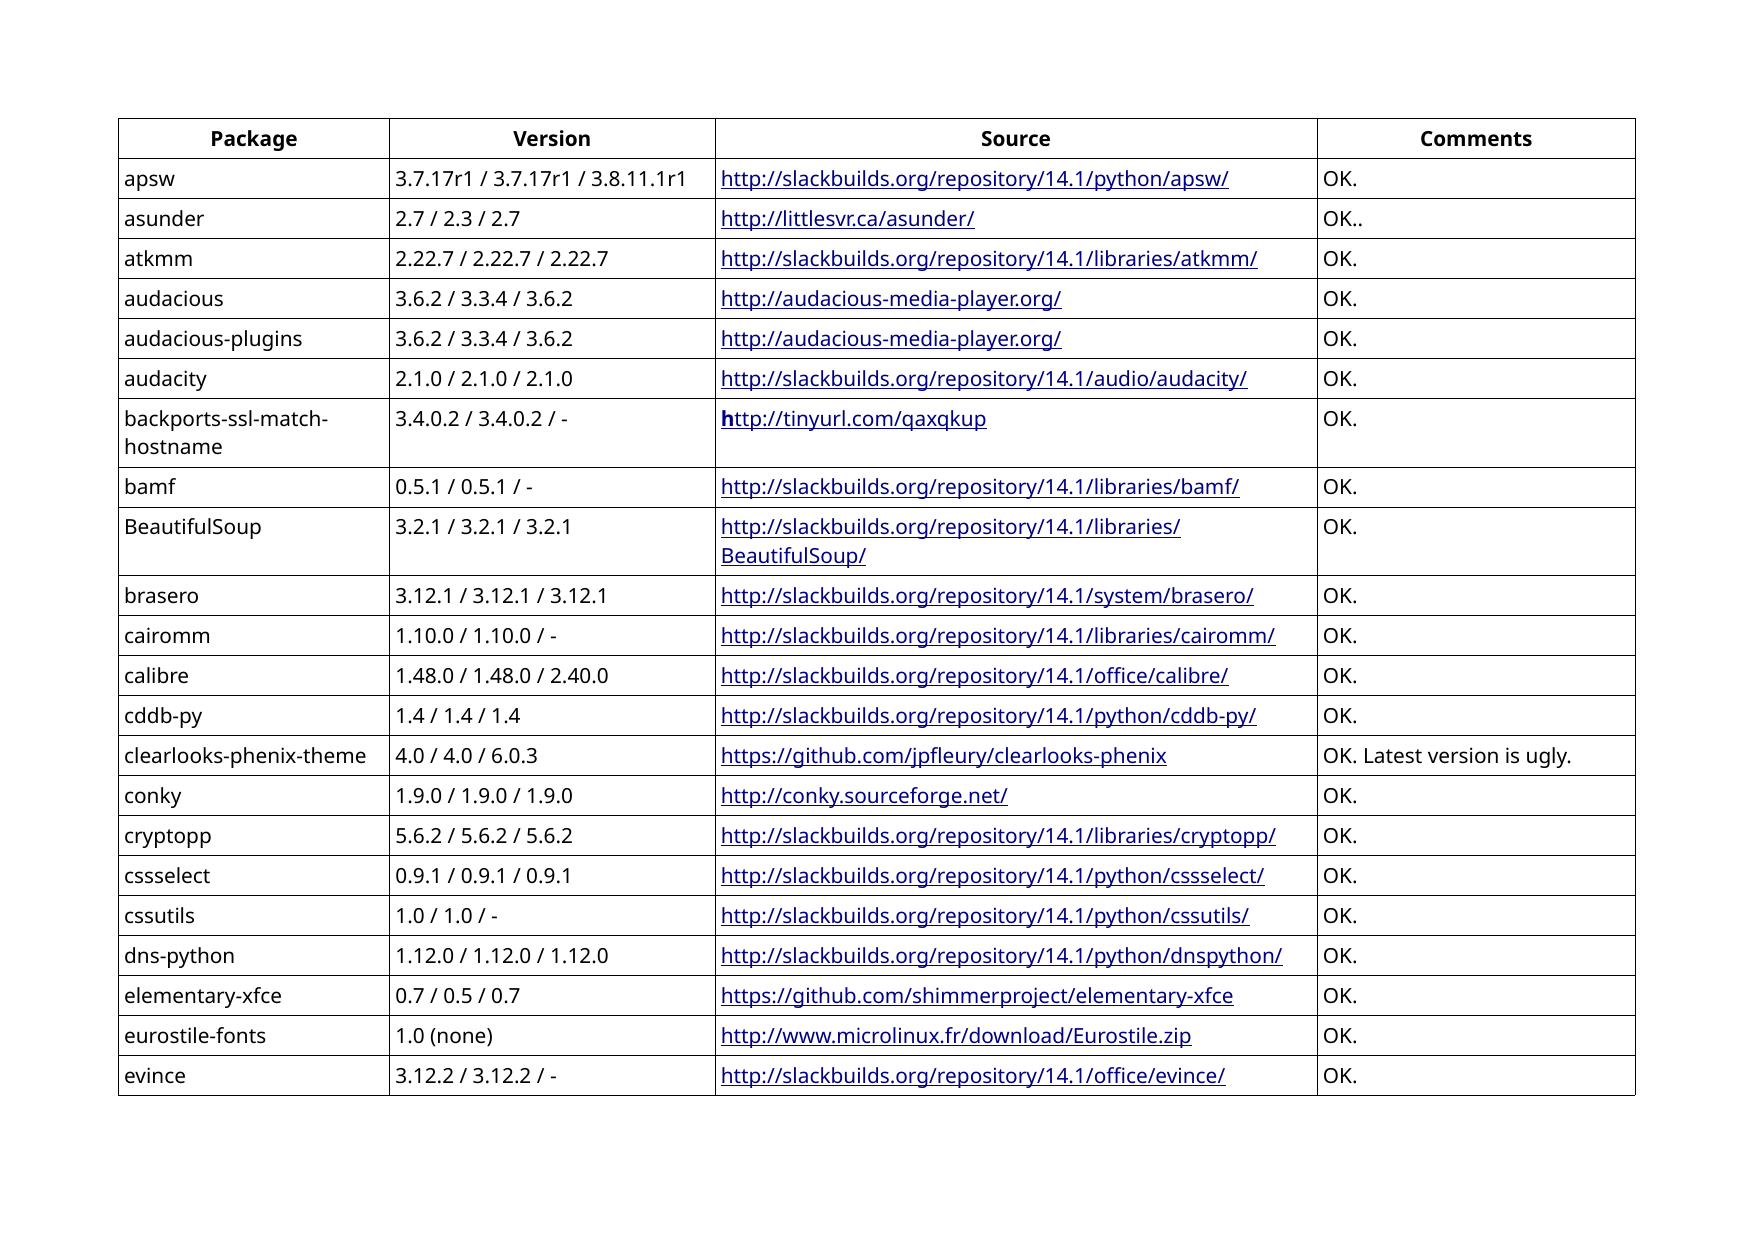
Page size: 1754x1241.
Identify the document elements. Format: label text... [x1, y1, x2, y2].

table_cell elementary-xfce [119, 976, 389, 1015]
table_header Package [119, 119, 389, 158]
table_cell audacious [119, 279, 389, 318]
table_header Version [390, 119, 715, 158]
table_cell eurostile-fonts [119, 1016, 389, 1055]
table_header Comments [1318, 119, 1635, 158]
table_cell OK. [1318, 576, 1635, 615]
table_cell OK. [1318, 239, 1635, 278]
table_cell cssselect [119, 856, 389, 895]
table_cell backports-ssl-match-hostname [119, 399, 389, 467]
table_cell 3.12.1 / 3.12.1 / 3.12.1 [390, 576, 715, 615]
table_cell 1.9.0 / 1.9.0 / 1.9.0 [390, 776, 715, 815]
table_cell http://slackbuilds.org/repository/14.1/python/dnspython/ [716, 936, 1317, 975]
table_cell OK. [1318, 896, 1635, 935]
table_cell audacity [119, 359, 389, 398]
table_cell http://slackbuilds.org/repository/14.1/office/calibre/ [716, 656, 1317, 695]
table_cell http://littlesvr.ca/asunder/ [716, 199, 1317, 238]
table_cell 2.1.0 / 2.1.0 / 2.1.0 [390, 359, 715, 398]
table_cell OK. [1318, 696, 1635, 735]
table_cell atkmm [119, 239, 389, 278]
table_cell http://slackbuilds.org/repository/14.1/libraries/atkmm/ [716, 239, 1317, 278]
table_cell OK. [1318, 159, 1635, 198]
table_cell OK. [1318, 1056, 1635, 1095]
table_cell http://slackbuilds.org/repository/14.1/libraries/cryptopp/ [716, 816, 1317, 855]
table_cell 3.7.17r1 / 3.7.17r1 / 3.8.11.1r1 [390, 159, 715, 198]
table_cell OK. [1318, 468, 1635, 507]
table_cell 0.5.1 / 0.5.1 / - [390, 468, 715, 507]
table_cell 3.6.2 / 3.3.4 / 3.6.2 [390, 319, 715, 358]
table_cell OK. [1318, 976, 1635, 1015]
table_cell 0.9.1 / 0.9.1 / 0.9.1 [390, 856, 715, 895]
table_cell dns-python [119, 936, 389, 975]
table_cell 3.2.1 / 3.2.1 / 3.2.1 [390, 508, 715, 575]
table_cell OK. [1318, 319, 1635, 358]
table_cell OK. [1318, 1016, 1635, 1055]
table_cell clearlooks-phenix-theme [119, 736, 389, 775]
table_cell 1.4 / 1.4 / 1.4 [390, 696, 715, 735]
table_cell 1.12.0 / 1.12.0 / 1.12.0 [390, 936, 715, 975]
table_cell cryptopp [119, 816, 389, 855]
table_cell conky [119, 776, 389, 815]
table_cell OK. [1318, 279, 1635, 318]
table_cell http://slackbuilds.org/repository/14.1/python/cssutils/ [716, 896, 1317, 935]
table_cell http://audacious-media-player.org/ [716, 279, 1317, 318]
table_cell 1.0 (none) [390, 1016, 715, 1055]
table_cell https://github.com/jpfleury/clearlooks-phenix [716, 736, 1317, 775]
table_cell 5.6.2 / 5.6.2 / 5.6.2 [390, 816, 715, 855]
table_cell OK. [1318, 656, 1635, 695]
table_header Source [716, 119, 1317, 158]
table_cell http://slackbuilds.org/repository/14.1/audio/audacity/ [716, 359, 1317, 398]
table_cell 1.0 / 1.0 / - [390, 896, 715, 935]
table_cell 3.12.2 / 3.12.2 / - [390, 1056, 715, 1095]
table_cell 2.7 / 2.3 / 2.7 [390, 199, 715, 238]
table_cell OK. [1318, 508, 1635, 575]
table_cell audacious-plugins [119, 319, 389, 358]
table_cell cssutils [119, 896, 389, 935]
table_cell http://slackbuilds.org/repository/14.1/libraries/BeautifulSoup/ [716, 508, 1317, 575]
table_cell OK. [1318, 359, 1635, 398]
table_cell http://slackbuilds.org/repository/14.1/libraries/bamf/ [716, 468, 1317, 507]
table_cell 3.6.2 / 3.3.4 / 3.6.2 [390, 279, 715, 318]
table_cell OK. [1318, 816, 1635, 855]
table_cell asunder [119, 199, 389, 238]
table_cell http://slackbuilds.org/repository/14.1/office/evince/ [716, 1056, 1317, 1095]
table_cell https://github.com/shimmerproject/elementary-xfce [716, 976, 1317, 1015]
table_cell 3.4.0.2 / 3.4.0.2 / - [390, 399, 715, 467]
table_cell BeautifulSoup [119, 508, 389, 575]
table_cell http://www.microlinux.fr/download/Eurostile.zip [716, 1016, 1317, 1055]
table_cell http://tinyurl.com/qaxqkup [716, 399, 1317, 467]
table_cell OK. [1318, 856, 1635, 895]
table_cell evince [119, 1056, 389, 1095]
table_cell OK.. [1318, 199, 1635, 238]
table_cell 1.48.0 / 1.48.0 / 2.40.0 [390, 656, 715, 695]
table_cell calibre [119, 656, 389, 695]
table_cell 4.0 / 4.0 / 6.0.3 [390, 736, 715, 775]
table_cell cddb-py [119, 696, 389, 735]
table_cell OK. [1318, 616, 1635, 655]
table_cell cairomm [119, 616, 389, 655]
table_cell OK. Latest version is ugly. [1318, 736, 1635, 775]
table_cell OK. [1318, 776, 1635, 815]
table_cell http://slackbuilds.org/repository/14.1/python/apsw/ [716, 159, 1317, 198]
table_cell 2.22.7 / 2.22.7 / 2.22.7 [390, 239, 715, 278]
table_cell http://conky.sourceforge.net/ [716, 776, 1317, 815]
table_cell 0.7 / 0.5 / 0.7 [390, 976, 715, 1015]
table_cell apsw [119, 159, 389, 198]
table_cell OK. [1318, 399, 1635, 467]
table_cell http://slackbuilds.org/repository/14.1/libraries/cairomm/ [716, 616, 1317, 655]
table_cell http://audacious-media-player.org/ [716, 319, 1317, 358]
table_cell bamf [119, 468, 389, 507]
table_cell http://slackbuilds.org/repository/14.1/python/cddb-py/ [716, 696, 1317, 735]
table_cell http://slackbuilds.org/repository/14.1/python/cssselect/ [716, 856, 1317, 895]
table_cell OK. [1318, 936, 1635, 975]
table_cell 1.10.0 / 1.10.0 / - [390, 616, 715, 655]
table_cell brasero [119, 576, 389, 615]
table_cell http://slackbuilds.org/repository/14.1/system/brasero/ [716, 576, 1317, 615]
